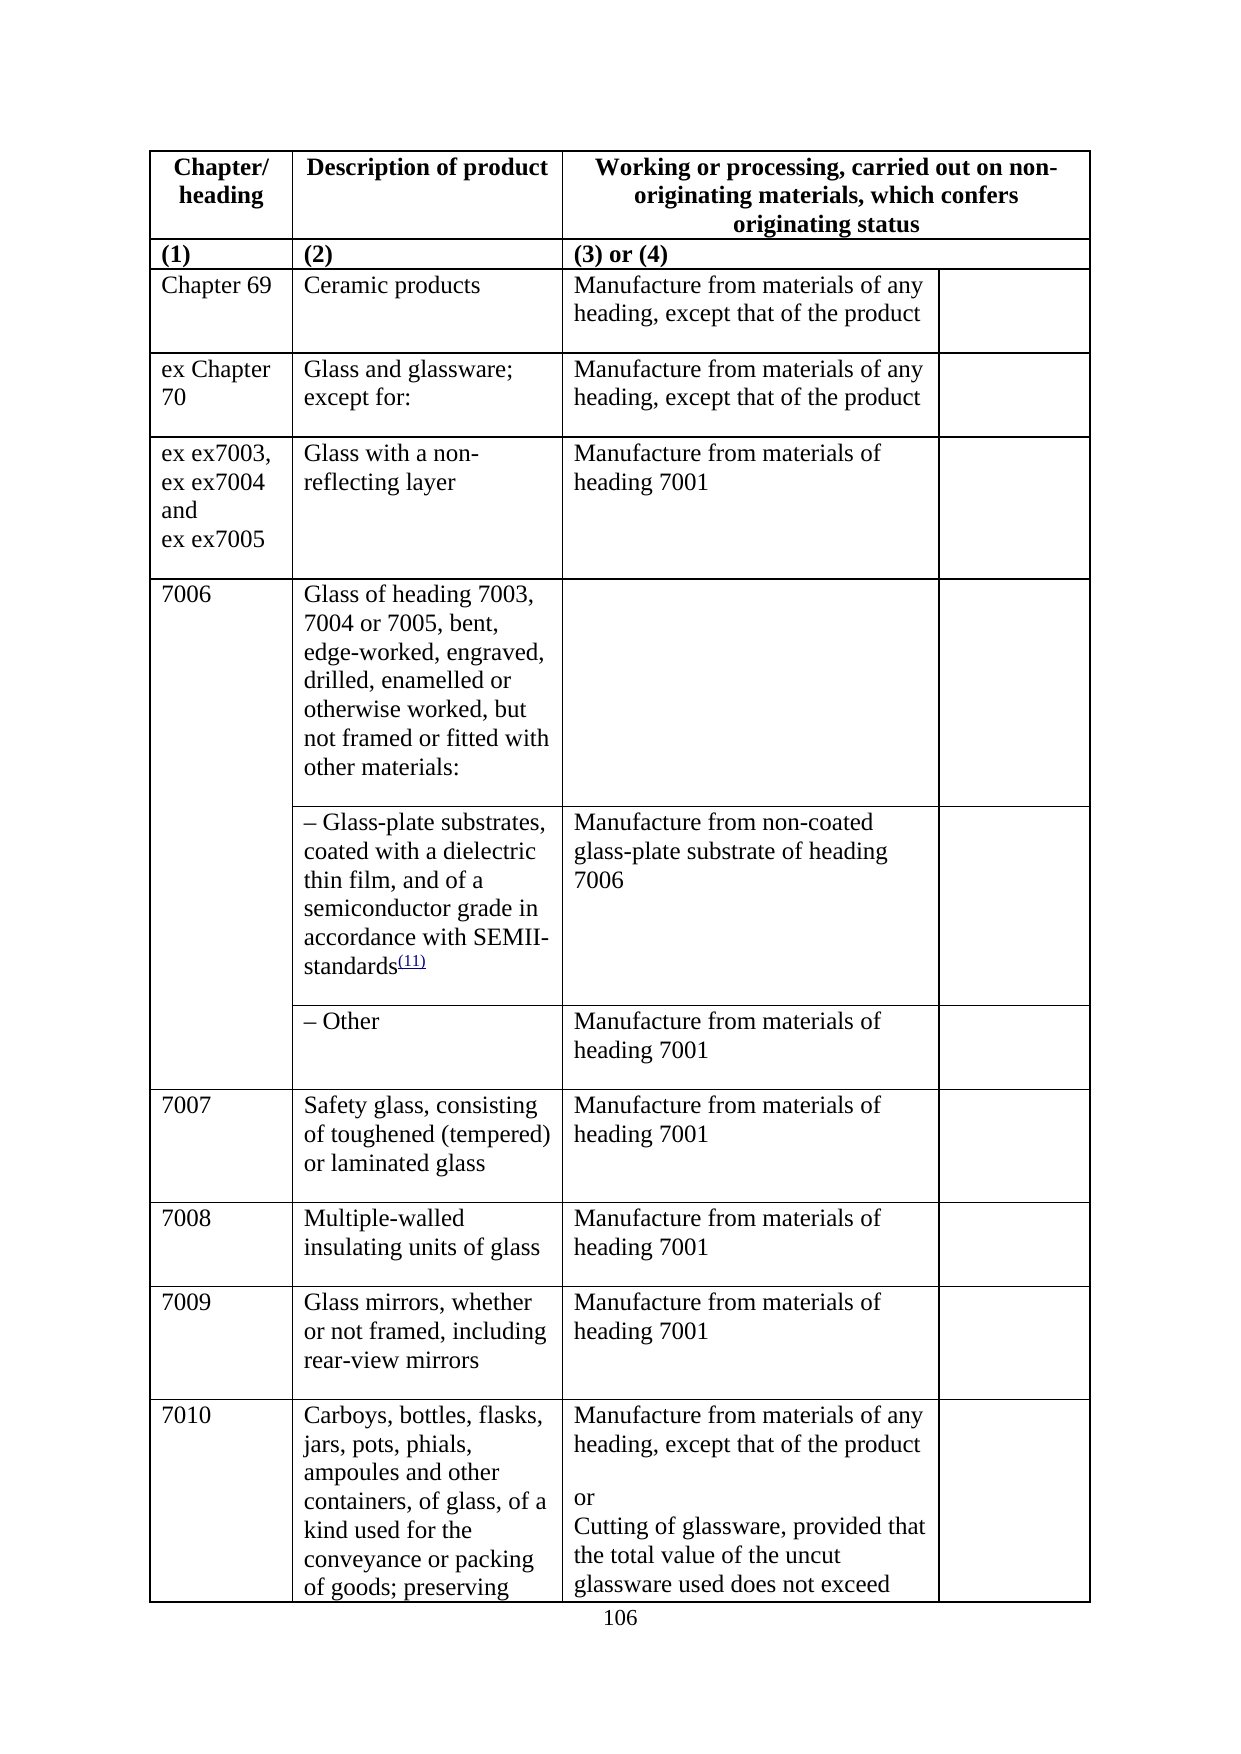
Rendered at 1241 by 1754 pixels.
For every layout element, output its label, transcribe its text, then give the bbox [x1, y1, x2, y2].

table_cell 7007 [151, 1090, 292, 1202]
table_cell [940, 1090, 1089, 1202]
table_cell 7010 [151, 1400, 292, 1601]
table_cell Glass of heading 7003, 7004 or 7005, bent, edge-worked, engraved, drilled, enamelled or otherwise worked, but not framed or fitted with other materials: [293, 580, 562, 806]
table_cell [151, 806, 292, 1005]
table_cell Manufacture from materials of heading 7001 [563, 1203, 938, 1286]
table_cell (3) or (4) [563, 240, 1089, 268]
table_cell [563, 580, 938, 806]
table_cell Glass with a non-reflecting layer [293, 438, 562, 578]
table_cell (1) [151, 240, 292, 268]
table_cell [940, 270, 1089, 352]
table_header Working or processing, carried out on non-originating materials, which confers originating status [563, 152, 1089, 238]
table_cell Manufacture from materials of heading 7001 [563, 438, 938, 578]
table_cell [940, 1287, 1089, 1398]
table_cell Safety glass, consisting of toughened (tempered) or laminated glass [293, 1090, 562, 1202]
table_cell Ceramic products [293, 270, 562, 352]
table_cell Multiple-walled insulating units of glass [293, 1203, 562, 1286]
table_header Chapter/ heading [151, 152, 292, 238]
table_cell [151, 1005, 292, 1089]
table_cell Manufacture from materials of any heading, except that of the product [563, 270, 938, 352]
table_cell Manufacture from materials of heading 7001 [563, 1287, 938, 1398]
table_cell – Other [293, 1006, 562, 1089]
table_header Description of product [293, 152, 562, 238]
table_cell [940, 1400, 1089, 1601]
table_cell ex ex7003, ex ex7004 and ex ex7005 [151, 438, 292, 578]
table_cell [940, 580, 1089, 806]
table_cell Chapter 69 [151, 270, 292, 352]
table_cell Manufacture from materials of any heading, except that of the product [563, 354, 938, 436]
table_cell [940, 807, 1089, 1005]
table_cell (2) [293, 240, 562, 268]
table_cell Glass mirrors, whether or not framed, including rear-view mirrors [293, 1287, 562, 1398]
table_cell 7006 [151, 580, 292, 806]
table_cell Manufacture from materials of heading 7001 [563, 1090, 938, 1202]
table_cell Manufacture from materials of heading 7001 [563, 1006, 938, 1089]
table_cell Manufacture from materials of any heading, except that of the product or Cutting of glassware, provided that the total value of the uncut glassware used does not exceed [563, 1400, 938, 1601]
table_cell Carboys, bottles, flasks, jars, pots, phials, ampoules and other containers, of glass, of a kind used for the conveyance or packing of goods; preserving [293, 1400, 562, 1601]
table_cell Manufacture from non-coated glass-plate substrate of heading 7006 [563, 807, 938, 1005]
table_cell ex Chapter 70 [151, 354, 292, 436]
table_cell 7008 [151, 1203, 292, 1286]
table_cell [940, 1006, 1089, 1089]
table_cell Glass and glassware; except for: [293, 354, 562, 436]
table_cell – Glass-plate substrates, coated with a dielectric thin film, and of a semiconductor grade in accordance with SEMII-standards(11) [293, 807, 562, 1005]
table_cell 7009 [151, 1287, 292, 1398]
table_cell [940, 1203, 1089, 1286]
table_cell [940, 438, 1089, 578]
table_cell [940, 354, 1089, 436]
